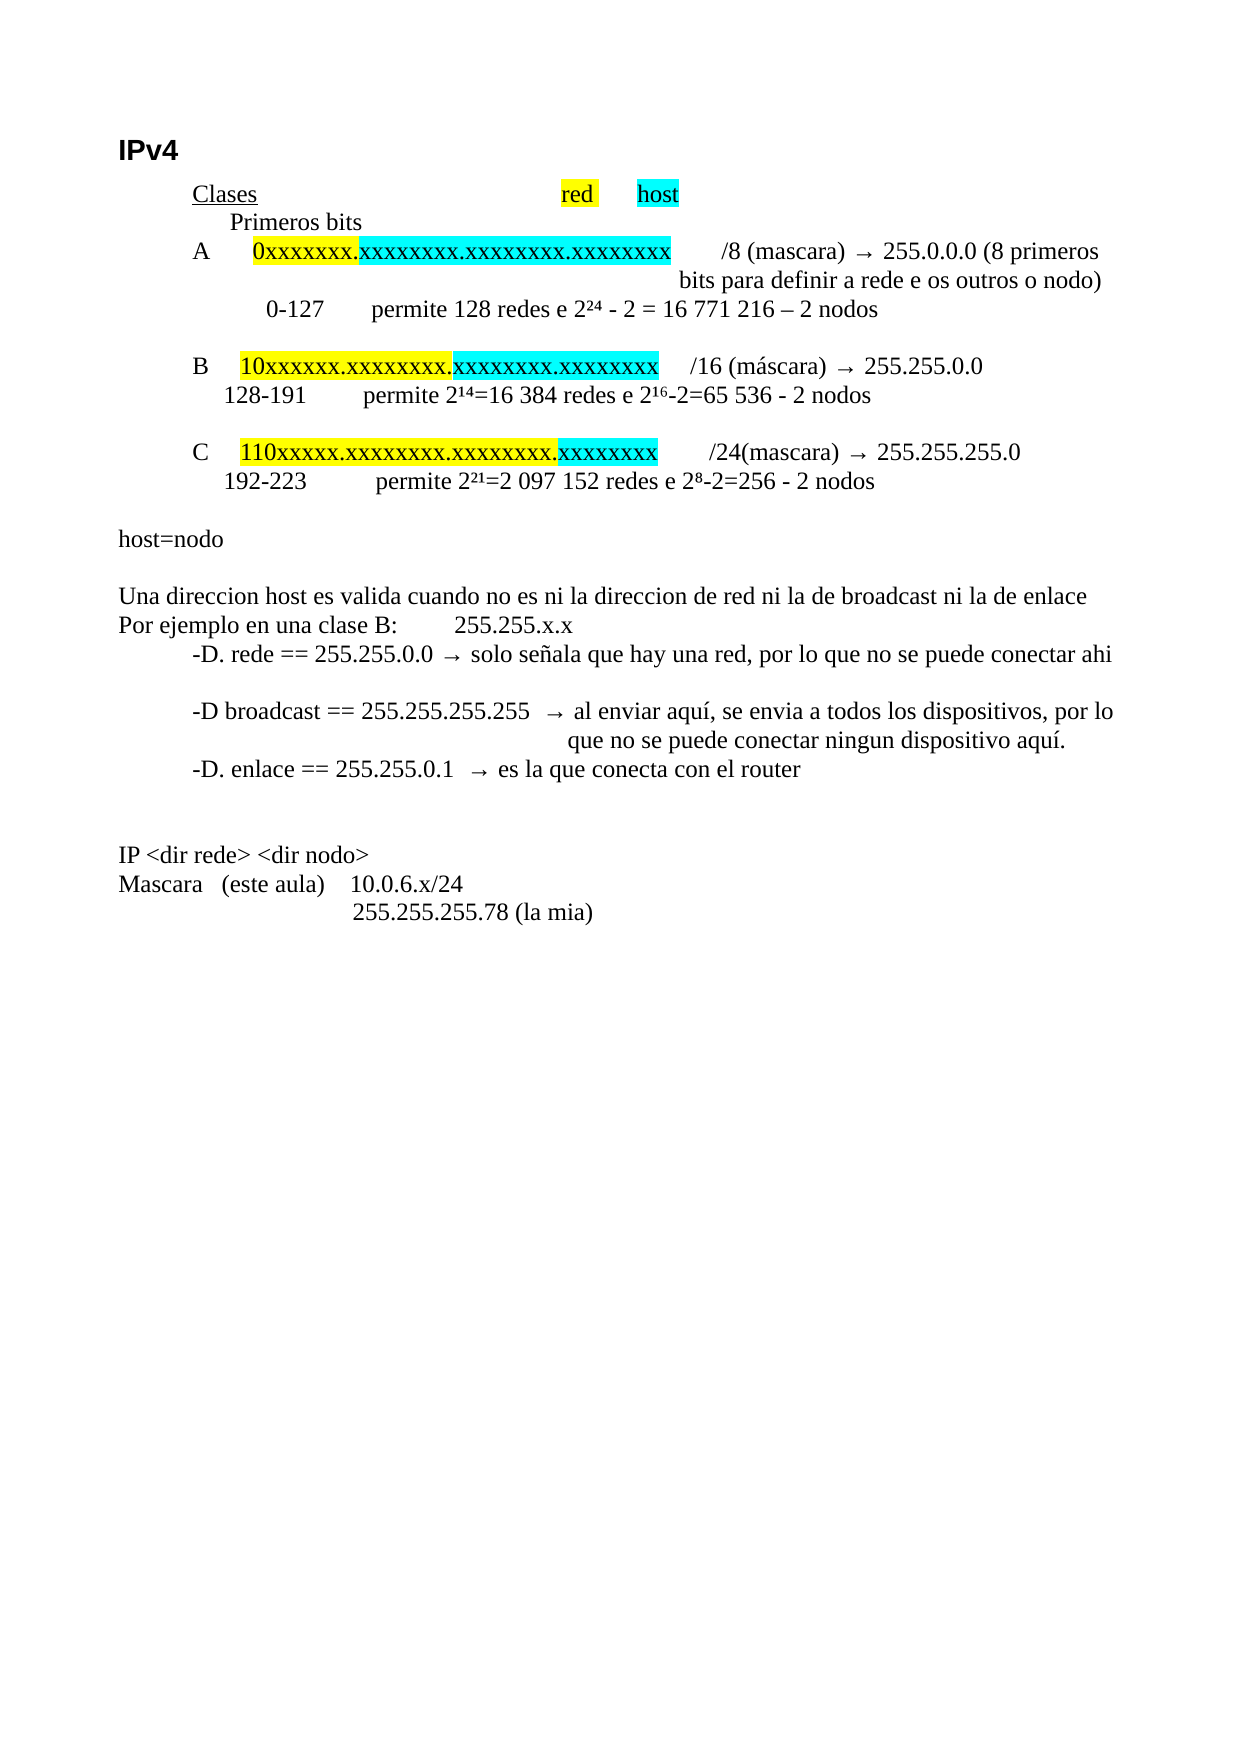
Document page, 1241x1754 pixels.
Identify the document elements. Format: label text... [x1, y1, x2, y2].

text Mascara (este aula) 10.0.6.x/24 [118, 869, 1122, 897]
text IP <dir rede> <dir nodo> [118, 840, 1122, 869]
text host=nodo [118, 524, 1122, 552]
text 192-223 permite 2²¹=2 097 152 redes e 2⁸-2=256 - 2 nodos [118, 466, 1122, 495]
text 0-127 permite 128 redes e 2²⁴ - 2 = 16 771 216 – 2 nodos [118, 294, 1122, 322]
text 128-191 permite 2¹⁴=16 384 redes e 2¹⁶-2=65 536 - 2 nodos [118, 380, 1122, 409]
text Primeros bits [118, 207, 1122, 236]
text -D broadcast == 255.255.255.255 → al enviar aquí, se envia a todos los dispositivos, por lo que no se puede conectar ningun dispositivo aquí. [118, 696, 1122, 754]
text Una direccion host es valida cuando no es ni la direccion de red ni la de broadcast ni la de enlace [118, 581, 1122, 610]
text C 110xxxxx.xxxxxxxx.xxxxxxxx.xxxxxxxx /24(mascara) → 255.255.255.0 [118, 437, 1122, 466]
text -D. rede == 255.255.0.0 → solo señala que hay una red, por lo que no se puede conectar ahi [118, 639, 1122, 667]
subtitle IPv4 [118, 133, 1122, 166]
text B 10xxxxxx.xxxxxxxx.xxxxxxxx.xxxxxxxx /16 (máscara) → 255.255.0.0 [118, 351, 1122, 380]
text -D. enlace == 255.255.0.1 → es la que conecta con el router [118, 754, 1122, 782]
text Clases red host [118, 179, 1122, 207]
text 255.255.255.78 (la mia) [118, 897, 1122, 926]
text A 0xxxxxxx.xxxxxxxx.xxxxxxxx.xxxxxxxx /8 (mascara) → 255.0.0.0 (8 primeros bits para definir a rede e os outros o nodo) [118, 236, 1122, 294]
text Por ejemplo en una clase B: 255.255.x.x [118, 610, 1122, 639]
